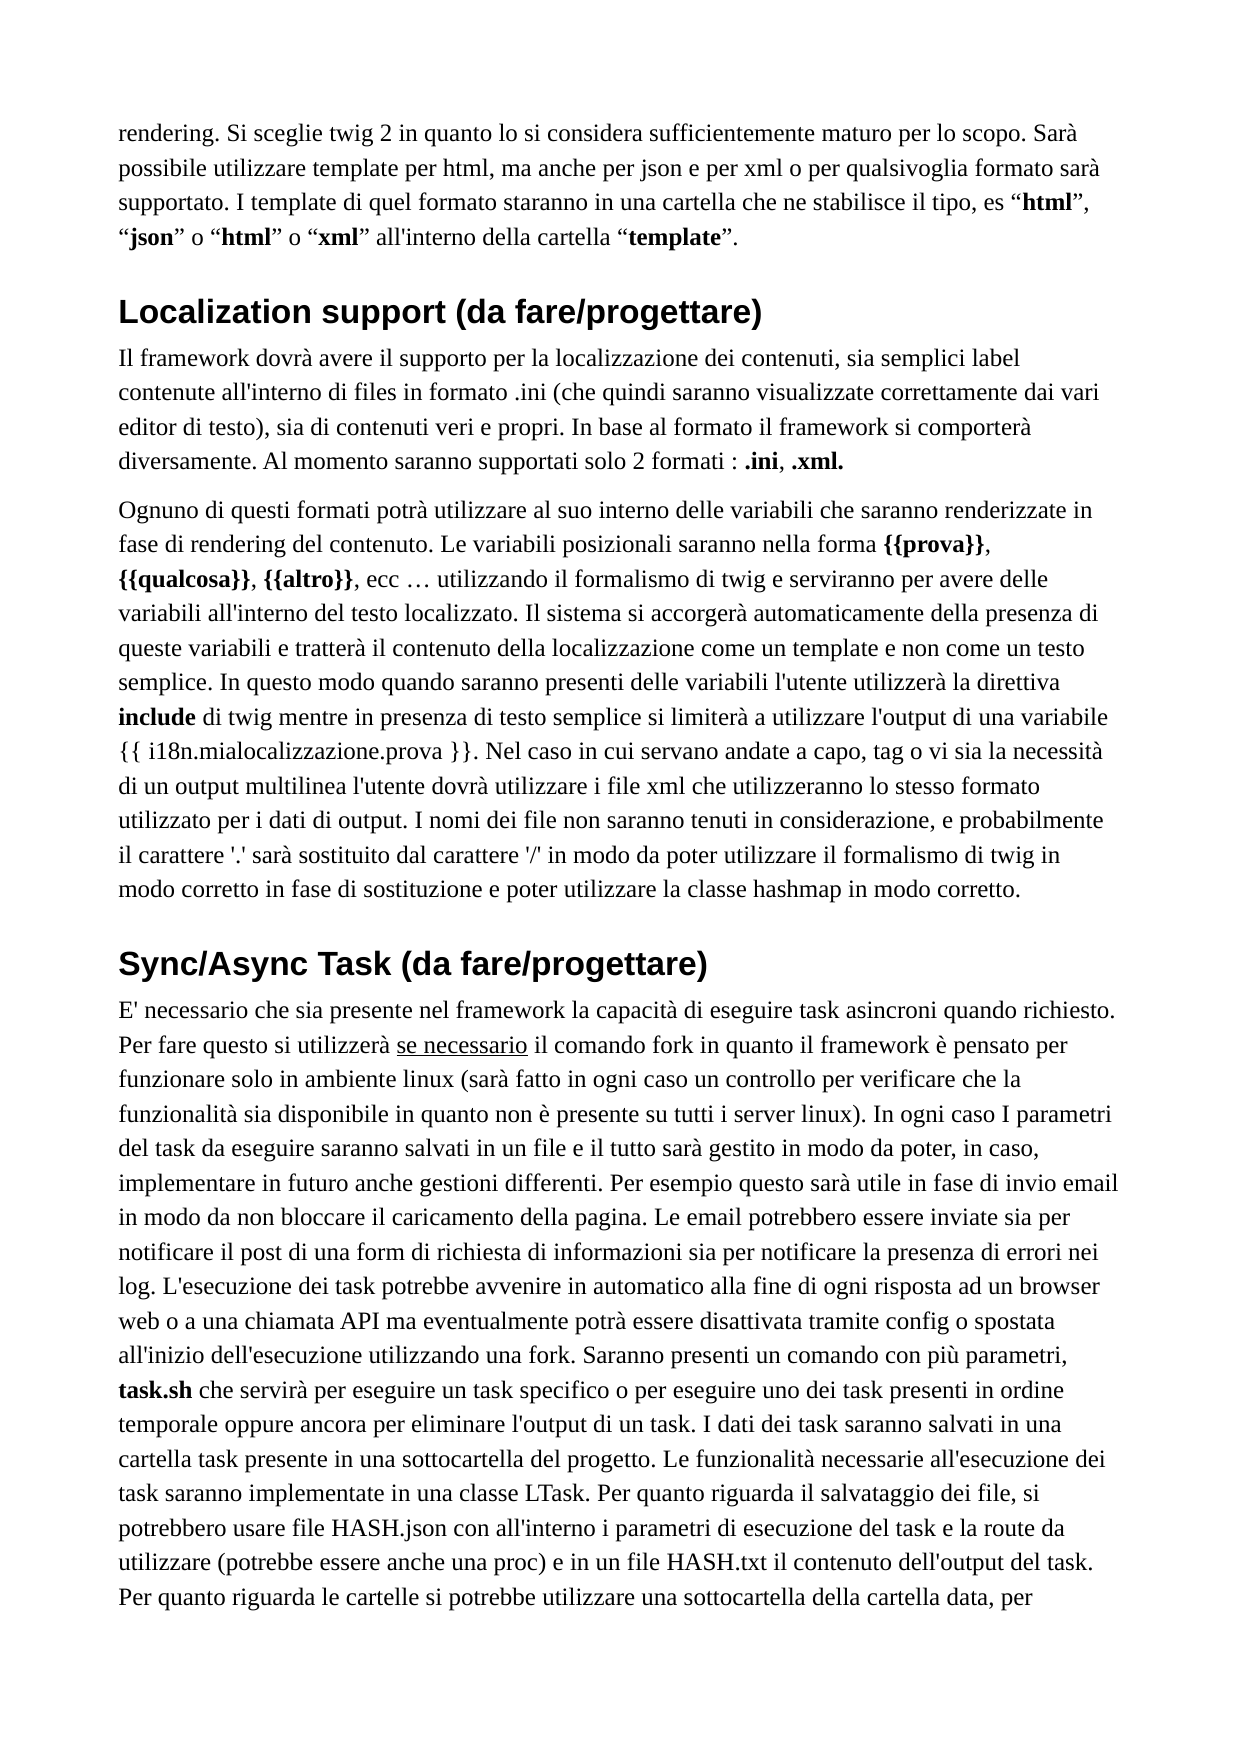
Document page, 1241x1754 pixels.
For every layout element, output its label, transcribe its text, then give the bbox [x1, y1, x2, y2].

text Ognuno di questi formati potrà utilizzare al suo interno delle variabili che saranno renderizzate in fase di rendering del contenuto. Le variabili posizionali saranno nella forma {{prova}}, {{qualcosa}}, {{altro}}, ecc … utilizzando il formalismo di twig e serviranno per avere delle variabili all'interno del testo localizzato. Il sistema si accorgerà automaticamente della presenza di queste variabili e tratterà il contenuto della localizzazione come un template e non come un testo semplice. In questo modo quando saranno presenti delle variabili l'utente utilizzerà la direttiva include di twig mentre in presenza di testo semplice si limiterà a utilizzare l'output di una variabile {{ i18n.mialocalizzazione.prova }}. Nel caso in cui servano andate a capo, tag o vi sia la necessità di un output multilinea l'utente dovrà utilizzare i file xml che utilizzeranno lo stesso formato utilizzato per i dati di output. I nomi dei file non saranno tenuti in considerazione, e probabilmente il carattere '.' sarà sostituito dal carattere '/' in modo da poter utilizzare il formalismo di twig in modo corretto in fase di sostituzione e poter utilizzare la classe hashmap in modo corretto. [118, 495, 1122, 903]
text E' necessario che sia presente nel framework la capacità di eseguire task asincroni quando richiesto. Per fare questo si utilizzerà se necessario il comando fork in quanto il framework è pensato per funzionare solo in ambiente linux (sarà fatto in ogni caso un controllo per verificare che la funzionalità sia disponibile in quanto non è presente su tutti i server linux). In ogni caso I parametri del task da eseguire saranno salvati in un file e il tutto sarà gestito in modo da poter, in caso, implementare in futuro anche gestioni differenti. Per esempio questo sarà utile in fase di invio email in modo da non bloccare il caricamento della pagina. Le email potrebbero essere inviate sia per notificare il post di una form di richiesta di informazioni sia per notificare la presenza di errori nei log. L'esecuzione dei task potrebbe avvenire in automatico alla fine di ogni risposta ad un browser web o a una chiamata API ma eventualmente potrà essere disattivata tramite config o spostata all'inizio dell'esecuzione utilizzando una fork. Saranno presenti un comando con più parametri, task.sh che servirà per eseguire un task specifico o per eseguire uno dei task presenti in ordine temporale oppure ancora per eliminare l'output di un task. I dati dei task saranno salvati in una cartella task presente in una sottocartella del progetto. Le funzionalità necessarie all'esecuzione dei task saranno implementate in una classe LTask. Per quanto riguarda il salvataggio dei file, si potrebbero usare file HASH.json con all'interno i parametri di esecuzione del task e la route da utilizzare (potrebbe essere anche una proc) e in un file HASH.txt il contenuto dell'output del task. Per quanto riguarda le cartelle si potrebbe utilizzare una sottocartella della cartella data, per [118, 995, 1122, 1610]
subtitle Sync/Async Task (da fare/progettare) [118, 944, 1122, 983]
text rendering. Si sceglie twig 2 in quanto lo si considera sufficientemente maturo per lo scopo. Sarà possibile utilizzare template per html, ma anche per json e per xml o per qualsivoglia formato sarà supportato. I template di quel formato staranno in una cartella che ne stabilisce il tipo, es “html”, “json” o “html” o “xml” all'interno della cartella “template”. [118, 118, 1122, 250]
subtitle Localization support (da fare/progettare) [118, 291, 1122, 330]
text Il framework dovrà avere il supporto per la localizzazione dei contenuti, sia semplici label contenute all'interno di files in formato .ini (che quindi saranno visualizzate correttamente dai vari editor di testo), sia di contenuti veri e propri. In base al formato il framework si comporterà diversamente. Al momento saranno supportati solo 2 formati : .ini, .xml. [118, 343, 1122, 475]
